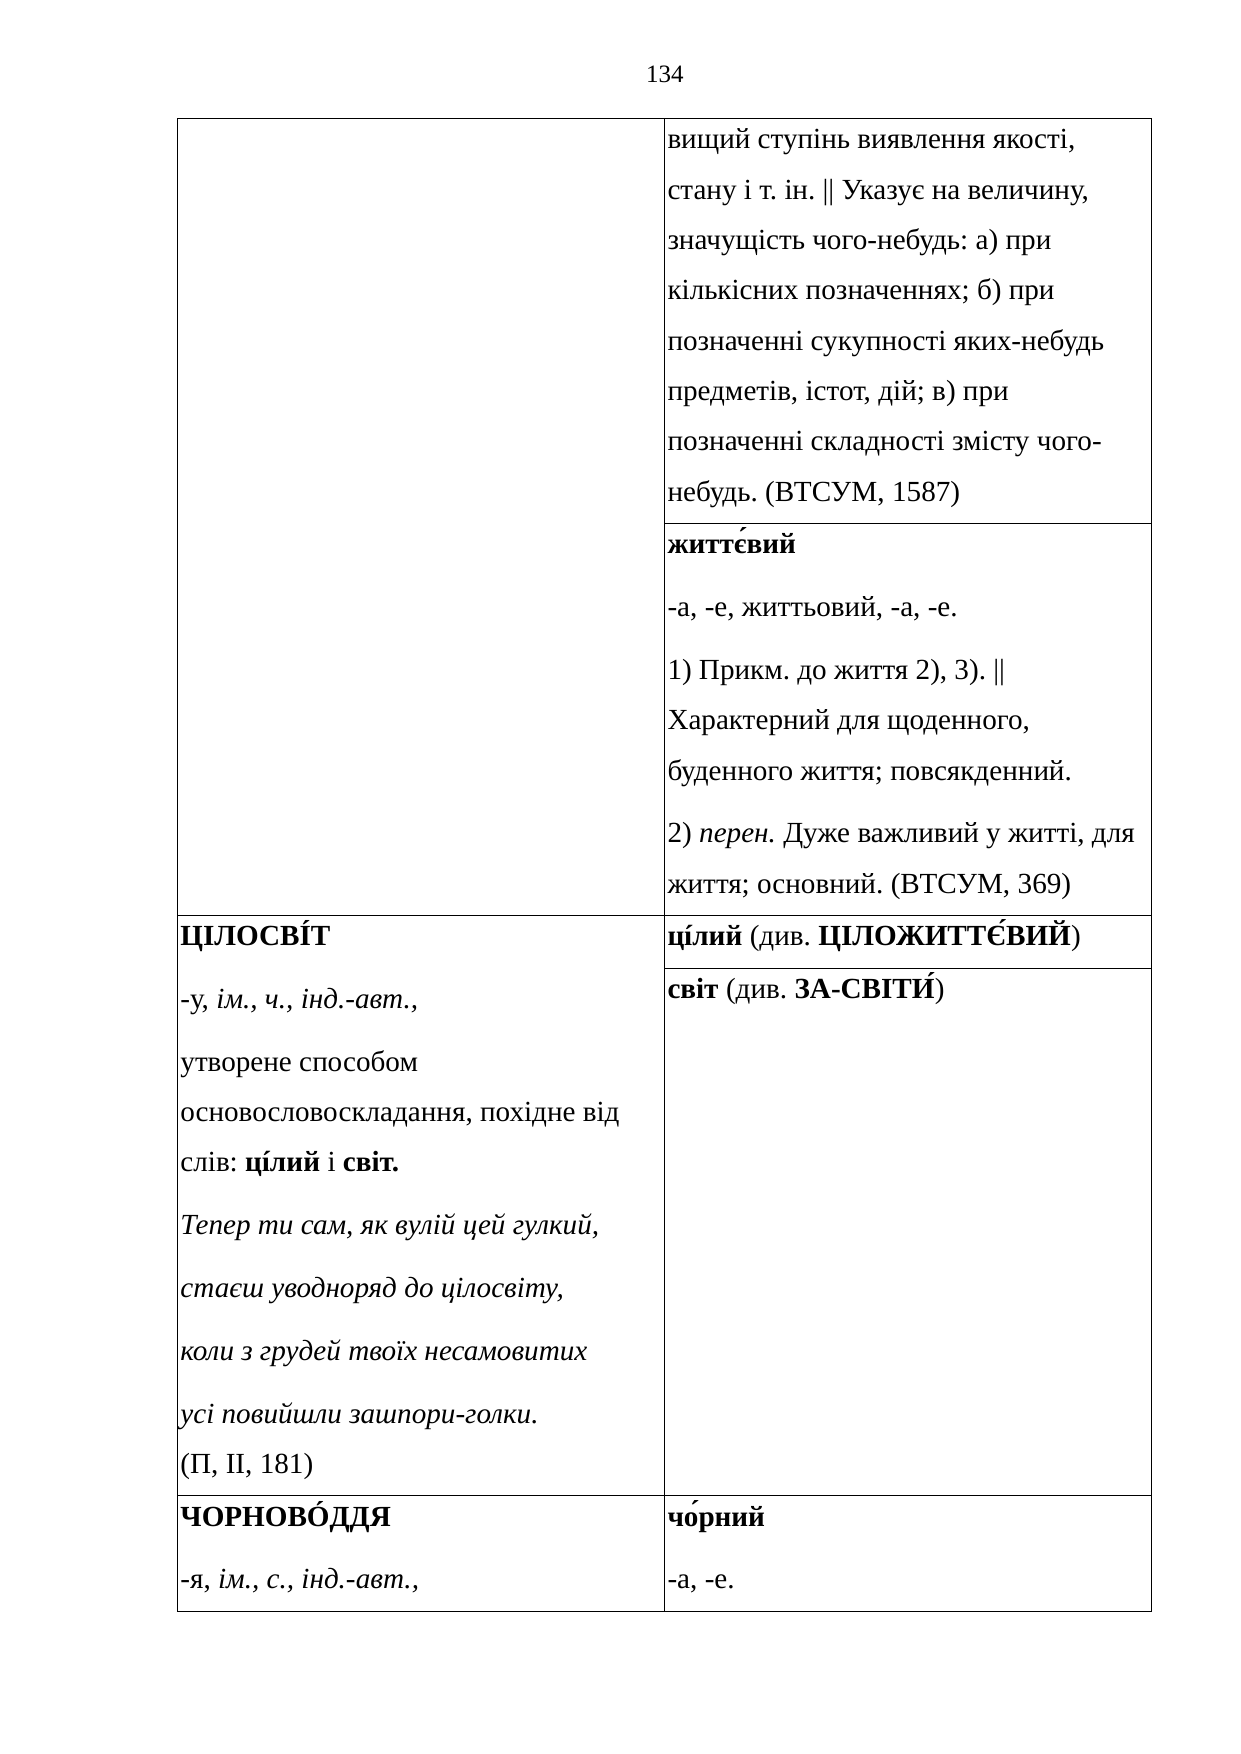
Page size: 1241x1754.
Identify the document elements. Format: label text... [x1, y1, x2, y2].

table_cell ЧОРНОВÓДДЯ -я, ім., с., інд.-авт., [178, 1496, 664, 1611]
table_cell ЦІЛОСВÍТ -у, ім., ч., інд.-авт., утворене способом основословоскладання, похідне від слів: цíлий і світ. Тепер ти сам, як вулій цей гулкий, стаєш уводноряд до цілосвіту, коли з грудей твоїх несамовитих усі повийшли зашпори-голки. (П, ІІ, 181) [178, 916, 664, 1495]
table_cell цíлий (див. ЦІЛОЖИТТЄ́ВИЙ) [665, 916, 1151, 967]
table_cell вищий ступінь виявлення якості, стану і т. ін. || Указує на величину, значущість чого-небудь: а) при кількісних позначеннях; б) при позначенні сукупності яких-небудь предметів, істот, дій; в) при позначенні складності змісту чого-небудь. (ВТСУМ, 1587) [665, 119, 1151, 523]
table_cell чо́рний -а, -е. [665, 1496, 1151, 1611]
table_cell світ (див. ЗА-СВІТИ́) [665, 969, 1151, 1495]
table_cell життє́вий -а, -е, життьовий, -а, -е. 1) Прикм. до життя 2), 3). || Характерний для щоденного, буденного життя; повсякденний. 2) перен. Дуже важливий у житті, для життя; основний. (ВТСУМ, 369) [665, 524, 1151, 915]
table_cell [178, 119, 664, 915]
